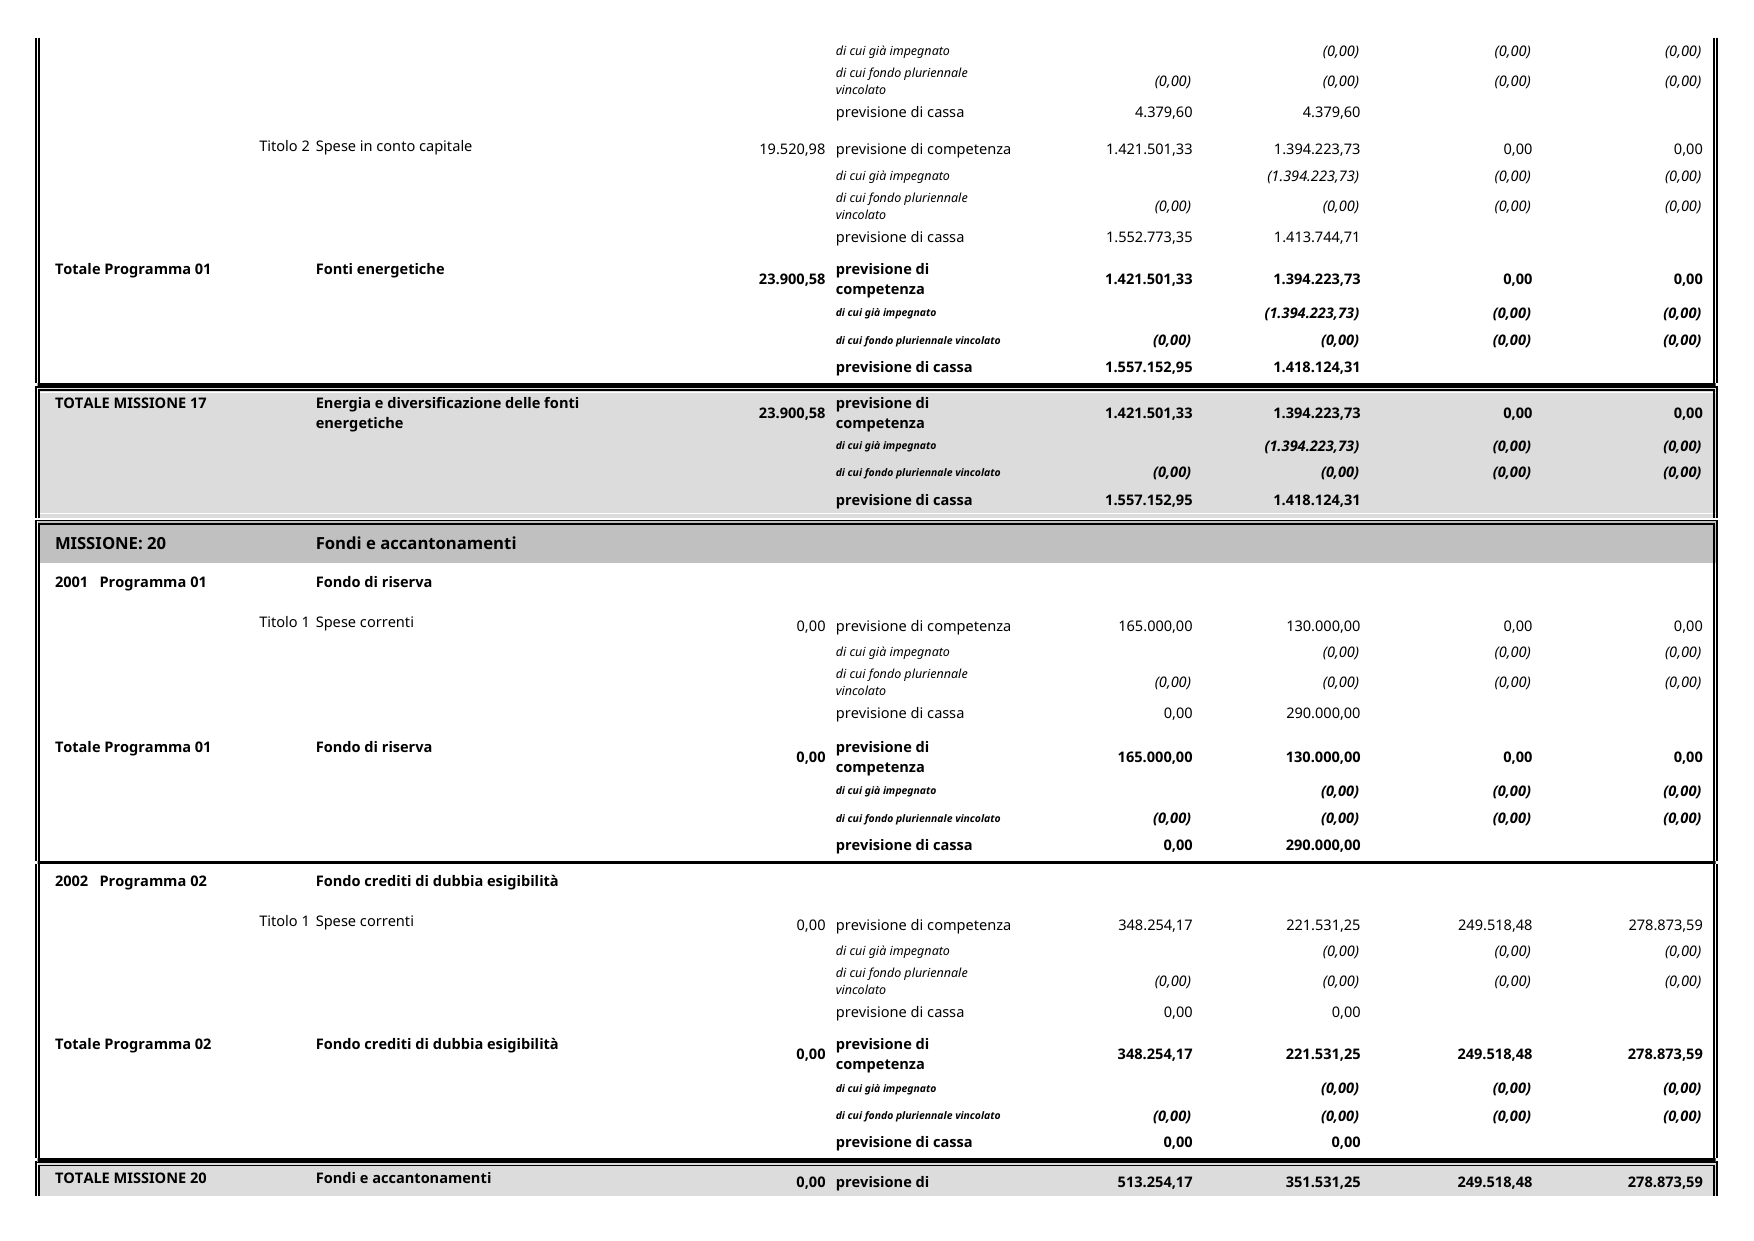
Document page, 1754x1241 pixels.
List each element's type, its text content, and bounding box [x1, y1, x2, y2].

table_cell [1369, 699, 1535, 727]
table_cell [40, 1074, 52, 1102]
table_cell [828, 459, 833, 485]
table_cell [1023, 64, 1027, 98]
table_cell [1535, 1129, 1540, 1155]
table_cell 1.421.501,33 [1027, 136, 1195, 162]
table_cell [1201, 514, 1363, 518]
table_cell Totale Programma 01 [52, 259, 313, 299]
table_cell [1369, 98, 1535, 125]
table_cell 0,00 [1201, 998, 1363, 1025]
table_cell [1027, 1026, 1195, 1034]
table_cell [1363, 299, 1369, 327]
table_cell [1363, 639, 1369, 665]
table_cell [1027, 1074, 1195, 1102]
table_cell [40, 514, 52, 518]
table_cell [1027, 729, 1195, 737]
table_cell [1706, 223, 1713, 249]
table_cell [1706, 805, 1713, 831]
table_cell 1.557.152,95 [1027, 354, 1195, 380]
table_cell [52, 777, 313, 805]
table_cell (0,00) [1369, 777, 1535, 805]
table_cell [313, 432, 663, 459]
table_cell [1363, 911, 1369, 937]
table_cell [1535, 737, 1540, 777]
table_cell [833, 128, 1023, 136]
table_cell [1023, 1074, 1027, 1102]
table_cell [52, 699, 313, 727]
table_cell [828, 964, 833, 998]
table_cell [1706, 432, 1713, 459]
table_cell [313, 559, 1700, 563]
table_cell [40, 699, 52, 727]
table_cell [1195, 612, 1201, 638]
table_cell 290.000,00 [1201, 699, 1363, 727]
table_cell [663, 699, 828, 727]
table_cell (0,00) [1540, 777, 1706, 805]
table_cell [1706, 1129, 1713, 1155]
table_cell 0,00 [663, 612, 828, 638]
table_cell Fondo crediti di dubbia esigibilità [313, 1034, 663, 1074]
table_cell [833, 1026, 1023, 1034]
table_cell [1195, 251, 1201, 259]
table_cell [1535, 38, 1540, 64]
table_cell 278.873,59 [1540, 1168, 1706, 1196]
table_cell (0,00) [1540, 639, 1706, 665]
table_cell [40, 612, 52, 638]
table_cell (0,00) [1201, 459, 1363, 485]
table_cell [1535, 805, 1540, 831]
table_cell [663, 514, 828, 518]
table_cell [40, 432, 52, 459]
table_cell [828, 259, 833, 299]
table_cell [40, 1034, 52, 1074]
table_cell [313, 98, 663, 125]
table_cell (0,00) [1369, 327, 1535, 353]
table_cell [1535, 612, 1540, 638]
table_cell di cui fondo pluriennale vincolato [833, 805, 1023, 831]
table_cell previsione di competenza [833, 136, 1023, 162]
table_cell [1023, 223, 1027, 249]
table_cell [833, 903, 1023, 911]
table_cell [313, 604, 663, 612]
table_cell [663, 223, 828, 249]
table_cell [1535, 1168, 1540, 1196]
table_cell [828, 327, 833, 353]
table_cell [52, 354, 313, 380]
table_cell 1.418.124,31 [1201, 485, 1363, 513]
table_cell [828, 612, 833, 638]
table_cell [1369, 903, 1535, 911]
table_cell [1195, 299, 1201, 327]
table_cell [663, 459, 828, 485]
table_cell 23.900,58 [663, 259, 828, 299]
table_cell [828, 699, 833, 727]
table_cell Energia e diversificazione delle fonti energetiche [313, 393, 663, 432]
table_cell [1369, 604, 1535, 612]
table_cell [40, 604, 52, 612]
table_cell 0,00 [1027, 699, 1195, 727]
table_cell [1369, 1129, 1535, 1155]
table_cell [1195, 903, 1201, 911]
table_cell [828, 604, 833, 612]
table_cell (0,00) [1369, 665, 1535, 699]
table_cell previsione di competenza [833, 1034, 1023, 1074]
table_cell [40, 485, 52, 513]
table_cell Fondi e accantonamenti [313, 528, 1700, 559]
table_cell [313, 64, 663, 98]
table_cell [1363, 1129, 1369, 1155]
table_cell previsione di cassa [833, 699, 1023, 727]
table_cell (0,00) [1201, 327, 1363, 353]
table_cell [1023, 639, 1027, 665]
table_cell [313, 223, 663, 249]
table_cell [828, 223, 833, 249]
table_cell (1.394.223,73) [1201, 299, 1363, 327]
table_cell [1535, 64, 1540, 98]
table_cell TOTALE MISSIONE 17 [52, 393, 313, 432]
table_cell [1540, 1129, 1706, 1155]
table_cell [1363, 1168, 1369, 1196]
table_cell [40, 327, 52, 353]
table_cell [1706, 665, 1713, 699]
table_cell [1195, 98, 1201, 125]
table_cell [1201, 251, 1363, 259]
table_cell 0,00 [1540, 136, 1706, 162]
table_cell [1023, 964, 1027, 998]
table_cell [1195, 729, 1201, 737]
table_cell [1540, 485, 1706, 513]
table_cell [1023, 665, 1027, 699]
table_cell [828, 1168, 833, 1196]
table_cell [663, 38, 828, 64]
table_cell [313, 189, 663, 223]
table_cell [663, 665, 828, 699]
table_cell [1023, 1102, 1027, 1129]
table_cell [1535, 327, 1540, 353]
table_cell [40, 964, 52, 998]
table_cell [313, 162, 663, 189]
table_cell 1.413.744,71 [1201, 223, 1363, 249]
table_cell [40, 1102, 52, 1129]
table_cell [52, 38, 313, 64]
table_cell [313, 729, 663, 737]
table_cell [1195, 393, 1201, 432]
table_cell [1540, 903, 1706, 911]
table_cell [40, 189, 52, 223]
table_cell [833, 514, 1023, 518]
table_cell [1706, 38, 1713, 64]
table_cell [1027, 938, 1195, 964]
table_cell di cui fondo pluriennale vincolato [833, 665, 1023, 699]
table_cell [1363, 432, 1369, 459]
table_cell [828, 729, 833, 737]
table_cell [663, 354, 828, 380]
table_cell [1363, 327, 1369, 353]
table_cell [40, 64, 52, 98]
table_cell [663, 1102, 828, 1129]
table_cell [663, 729, 828, 737]
table_cell [1023, 737, 1027, 777]
table_cell di cui già impegnato [833, 162, 1023, 189]
table_cell 1.394.223,73 [1201, 136, 1363, 162]
table_cell di cui già impegnato [833, 38, 1023, 64]
table_cell [1706, 1074, 1713, 1102]
table_cell (0,00) [1369, 805, 1535, 831]
table_cell [1195, 459, 1201, 485]
table_cell 1.394.223,73 [1201, 259, 1363, 299]
table_cell [313, 251, 663, 259]
table_cell [1535, 1074, 1540, 1102]
table_cell [1535, 729, 1540, 737]
table_cell 19.520,98 [663, 136, 828, 162]
table_cell (0,00) [1540, 38, 1706, 64]
table_cell [1027, 128, 1195, 136]
table_cell [663, 162, 828, 189]
table_cell [52, 432, 313, 459]
table_cell 0,00 [1027, 831, 1195, 858]
table_cell di cui fondo pluriennale vincolato [833, 459, 1023, 485]
table_cell 249.518,48 [1369, 911, 1535, 937]
table_cell [1023, 612, 1027, 638]
table_cell [313, 1129, 663, 1155]
table_cell [1706, 998, 1713, 1025]
table_cell [1540, 223, 1706, 249]
table_cell [40, 98, 52, 125]
table_cell [1195, 604, 1201, 612]
table_cell [40, 1026, 52, 1034]
table_cell [1023, 162, 1027, 189]
table_cell previsione di competenza [833, 393, 1023, 432]
table_cell (0,00) [1540, 432, 1706, 459]
table_cell [1195, 354, 1201, 380]
table_cell [1023, 998, 1027, 1025]
table_cell Fondo crediti di dubbia esigibilità [313, 870, 1700, 898]
table_cell [1363, 612, 1369, 638]
table_cell [52, 128, 313, 136]
table_cell [1027, 251, 1195, 259]
table_cell [828, 1129, 833, 1155]
table_cell 348.254,17 [1027, 911, 1195, 937]
table_cell [52, 998, 313, 1025]
table_cell [1535, 432, 1540, 459]
table_cell previsione di cassa [833, 831, 1023, 858]
table_cell 23.900,58 [663, 393, 828, 432]
table_cell [1195, 432, 1201, 459]
table_cell 130.000,00 [1201, 737, 1363, 777]
table_cell (0,00) [1369, 938, 1535, 964]
table_cell [663, 98, 828, 125]
table_cell [1363, 259, 1369, 299]
table_cell (0,00) [1540, 1074, 1706, 1102]
table_cell [1363, 393, 1369, 432]
table_cell [1363, 64, 1369, 98]
table_cell [313, 899, 1700, 903]
table_cell [1535, 903, 1540, 911]
table_cell (0,00) [1369, 432, 1535, 459]
table_cell [1195, 1074, 1201, 1102]
table_cell [1700, 564, 1713, 571]
table_cell [663, 327, 828, 353]
table_cell [1535, 98, 1540, 125]
table_cell [52, 223, 313, 249]
table_cell [1023, 459, 1027, 485]
table_cell 0,00 [1369, 612, 1535, 638]
table_cell Spese correnti [313, 911, 663, 937]
table_cell [1363, 1034, 1369, 1074]
table_cell [1195, 911, 1201, 937]
table_cell (0,00) [1027, 805, 1195, 831]
table_cell [40, 128, 52, 136]
table_cell 0,00 [1540, 259, 1706, 299]
table_cell di cui fondo pluriennale vincolato [833, 189, 1023, 223]
table_cell [1363, 459, 1369, 485]
table_cell [1700, 600, 1713, 604]
table_cell [313, 1074, 663, 1102]
table_cell 278.873,59 [1540, 1034, 1706, 1074]
table_cell [1023, 327, 1027, 353]
table_cell [828, 938, 833, 964]
table_cell (0,00) [1369, 38, 1535, 64]
table_cell (0,00) [1369, 964, 1535, 998]
table_cell di cui fondo pluriennale vincolato [833, 64, 1023, 98]
table_cell 278.873,59 [1540, 911, 1706, 937]
table_cell [40, 299, 52, 327]
table_cell [1540, 1026, 1706, 1034]
table_cell Fondi e accantonamenti [313, 1168, 663, 1196]
table_cell [1363, 1074, 1369, 1102]
table_cell [52, 938, 313, 964]
table_cell [1369, 1026, 1535, 1034]
table_cell Titolo 2 [52, 136, 313, 162]
table_cell [52, 1074, 313, 1102]
table_cell previsione di cassa [833, 354, 1023, 380]
table_cell (0,00) [1201, 189, 1363, 223]
table_cell [1706, 639, 1713, 665]
table_cell [1363, 162, 1369, 189]
table_cell [828, 665, 833, 699]
table_cell [1027, 432, 1195, 459]
table_cell [828, 485, 833, 513]
table_cell [1535, 162, 1540, 189]
table_cell 1.557.152,95 [1027, 485, 1195, 513]
table_cell (0,00) [1027, 327, 1195, 353]
table_cell [52, 903, 313, 911]
table_cell [1195, 64, 1201, 98]
table_cell [313, 564, 1700, 571]
table_cell 0,00 [663, 1034, 828, 1074]
table_cell (0,00) [1201, 639, 1363, 665]
table_cell [1706, 98, 1713, 125]
table_cell [1535, 964, 1540, 998]
table_cell (0,00) [1201, 805, 1363, 831]
table_cell Fondo di riserva [313, 571, 1700, 599]
table_cell [52, 639, 313, 665]
table_cell [1700, 899, 1713, 903]
table_cell [663, 251, 828, 259]
table_cell (0,00) [1201, 1074, 1363, 1102]
table_cell 0,00 [663, 1168, 828, 1196]
table_cell [40, 571, 52, 599]
table_cell [313, 903, 663, 911]
table_cell MISSIONE: 20 [52, 528, 313, 559]
table_cell [1363, 805, 1369, 831]
table_cell [40, 354, 52, 380]
table_cell [1369, 729, 1535, 737]
table_cell [1706, 354, 1713, 380]
table_cell [52, 729, 313, 737]
table_cell previsione di competenza [833, 737, 1023, 777]
table_cell [828, 64, 833, 98]
table_cell 0,00 [1027, 1129, 1195, 1155]
table_cell [1363, 485, 1369, 513]
table_cell [1706, 831, 1713, 858]
table_cell [313, 354, 663, 380]
table_cell [1540, 604, 1706, 612]
table_cell [1201, 729, 1363, 737]
table_cell [1369, 354, 1535, 380]
table_cell 0,00 [1201, 1129, 1363, 1155]
table_cell (0,00) [1540, 64, 1706, 98]
table_cell [1706, 259, 1713, 299]
table_cell [663, 485, 828, 513]
table_cell (0,00) [1540, 938, 1706, 964]
table_cell previsione di competenza [833, 612, 1023, 638]
table_cell [1706, 459, 1713, 485]
table_cell Fonti energetiche [313, 259, 663, 299]
table_cell [1369, 514, 1535, 518]
table_cell [1023, 831, 1027, 858]
table_cell [1023, 189, 1027, 223]
table_cell di cui fondo pluriennale vincolato [833, 964, 1023, 998]
table_cell 0,00 [1369, 393, 1535, 432]
table_cell [1363, 136, 1369, 162]
table_cell [1363, 128, 1369, 136]
table_cell [1195, 777, 1201, 805]
table_cell [1540, 128, 1706, 136]
table_cell [313, 1026, 663, 1034]
table_cell [1195, 162, 1201, 189]
table_cell [1195, 938, 1201, 964]
table_cell [1023, 1129, 1027, 1155]
table_cell [1535, 485, 1540, 513]
table_cell [40, 459, 52, 485]
table_cell [1706, 964, 1713, 998]
table_cell [1535, 777, 1540, 805]
table_cell (1.394.223,73) [1201, 162, 1363, 189]
table_cell (0,00) [1369, 64, 1535, 98]
table_cell [1540, 831, 1706, 858]
table_cell [1363, 189, 1369, 223]
table_cell [1363, 729, 1369, 737]
table_cell [1369, 128, 1535, 136]
table_cell [313, 128, 663, 136]
table_cell [1363, 998, 1369, 1025]
table_cell [52, 514, 313, 518]
table_cell [1540, 251, 1706, 259]
table_cell [1195, 1102, 1201, 1129]
table_cell Totale Programma 02 [52, 1034, 313, 1074]
table_cell [1535, 831, 1540, 858]
table_cell [663, 1074, 828, 1102]
table_cell [1706, 903, 1713, 911]
table_cell [828, 393, 833, 432]
table_cell [1369, 251, 1535, 259]
table_cell [52, 964, 313, 998]
table_cell TOTALE MISSIONE 20 [52, 1168, 313, 1196]
table_cell [1535, 1026, 1540, 1034]
table_cell [40, 600, 52, 604]
table_cell 2002 Programma 02 [52, 870, 313, 898]
table_cell [1535, 251, 1540, 259]
table_cell 221.531,25 [1201, 1034, 1363, 1074]
table_cell [1027, 38, 1195, 64]
table_cell [828, 831, 833, 858]
table_cell [1201, 128, 1363, 136]
table_cell [40, 903, 52, 911]
table_cell 165.000,00 [1027, 612, 1195, 638]
table_cell di cui già impegnato [833, 938, 1023, 964]
table_cell [663, 805, 828, 831]
table_cell [1023, 1034, 1027, 1074]
table_cell 249.518,48 [1369, 1168, 1535, 1196]
table_cell [52, 299, 313, 327]
table_cell 2001 Programma 01 [52, 571, 313, 599]
table_cell [1706, 938, 1713, 964]
table_cell [828, 38, 833, 64]
table_cell 0,00 [1540, 393, 1706, 432]
table_cell [40, 259, 52, 299]
table_cell [1201, 903, 1363, 911]
table_cell [663, 831, 828, 858]
table_cell [1706, 612, 1713, 638]
table_cell [40, 729, 52, 737]
table_cell previsione di competenza [833, 259, 1023, 299]
table_cell [663, 128, 828, 136]
table_cell [52, 604, 313, 612]
table_cell [663, 189, 828, 223]
table_cell [1195, 1034, 1201, 1074]
table_cell 0,00 [663, 737, 828, 777]
table_cell 4.379,60 [1201, 98, 1363, 125]
table_cell [1706, 128, 1713, 136]
table_cell [828, 251, 833, 259]
table_cell [663, 299, 828, 327]
table_cell 221.531,25 [1201, 911, 1363, 937]
table_cell [1023, 777, 1027, 805]
table_cell [313, 964, 663, 998]
table_cell [313, 1102, 663, 1129]
table_cell [1535, 665, 1540, 699]
table_cell [663, 604, 828, 612]
table_cell [40, 805, 52, 831]
table_cell [1027, 903, 1195, 911]
table_cell [40, 162, 52, 189]
table_cell (0,00) [1027, 964, 1195, 998]
table_cell [1706, 64, 1713, 98]
table_cell [313, 459, 663, 485]
table_cell (0,00) [1540, 189, 1706, 223]
table_cell (0,00) [1369, 299, 1535, 327]
table_cell [52, 564, 313, 571]
table_cell (0,00) [1201, 1102, 1363, 1129]
table_cell [1195, 485, 1201, 513]
table_cell Spese in conto capitale [313, 136, 663, 162]
table_cell [40, 864, 52, 870]
table_cell [828, 1034, 833, 1074]
table_cell [40, 528, 52, 559]
table_cell [1027, 639, 1195, 665]
table_cell [828, 639, 833, 665]
table_cell [1706, 777, 1713, 805]
table_cell [1706, 911, 1713, 937]
table_cell [663, 1026, 828, 1034]
table_cell [1023, 911, 1027, 937]
table_cell [1535, 1034, 1540, 1074]
table_cell 513.254,17 [1027, 1168, 1195, 1196]
table_cell [40, 938, 52, 964]
table_cell [828, 354, 833, 380]
table_cell (0,00) [1540, 327, 1706, 353]
table_cell [40, 998, 52, 1025]
table_cell [1023, 938, 1027, 964]
table_cell [1195, 998, 1201, 1025]
table_cell (0,00) [1201, 777, 1363, 805]
table_cell Totale Programma 01 [52, 737, 313, 777]
table_cell [313, 831, 663, 858]
table_cell [1535, 189, 1540, 223]
table_cell [313, 514, 663, 518]
table_cell [1027, 299, 1195, 327]
table_cell [828, 737, 833, 777]
table_cell (0,00) [1201, 64, 1363, 98]
table_cell [828, 805, 833, 831]
table_cell [1535, 136, 1540, 162]
table_cell [1706, 162, 1713, 189]
table_cell [1023, 432, 1027, 459]
table_cell [1195, 831, 1201, 858]
table_cell [1706, 327, 1713, 353]
table_cell [40, 136, 52, 162]
table_cell [40, 639, 52, 665]
table_cell [1535, 699, 1540, 727]
table_cell [1195, 1168, 1201, 1196]
table_cell 4.379,60 [1027, 98, 1195, 125]
table_cell [1706, 299, 1713, 327]
table_cell (0,00) [1369, 459, 1535, 485]
table_cell [1535, 1102, 1540, 1129]
table_cell [1706, 136, 1713, 162]
table_cell [828, 777, 833, 805]
table_cell (0,00) [1540, 805, 1706, 831]
table_cell 0,00 [1369, 136, 1535, 162]
table_cell (0,00) [1540, 1102, 1706, 1129]
table_cell 1.421.501,33 [1027, 393, 1195, 432]
table_cell [313, 485, 663, 513]
table_cell [1700, 571, 1713, 599]
table_cell (0,00) [1201, 938, 1363, 964]
table_cell [833, 604, 1023, 612]
table_cell [1195, 223, 1201, 249]
table_cell [1363, 938, 1369, 964]
table_cell [1363, 831, 1369, 858]
table_cell (0,00) [1027, 189, 1195, 223]
table_cell previsione di [833, 1168, 1023, 1196]
table_cell [40, 911, 52, 937]
table_cell [1195, 805, 1201, 831]
table_cell Titolo 1 [52, 911, 313, 937]
table_cell [1706, 604, 1713, 612]
table_cell di cui già impegnato [833, 639, 1023, 665]
table_cell di cui fondo pluriennale vincolato [833, 1102, 1023, 1129]
table_cell [40, 1129, 52, 1155]
table_cell di cui già impegnato [833, 777, 1023, 805]
table_cell [52, 1026, 313, 1034]
table_cell [40, 870, 52, 898]
table_cell [1700, 864, 1713, 870]
table_cell [40, 831, 52, 858]
table_cell [1700, 528, 1713, 559]
table_cell [1363, 38, 1369, 64]
table_cell [1535, 459, 1540, 485]
table_cell 0,00 [663, 911, 828, 937]
table_cell [1540, 98, 1706, 125]
table_cell 249.518,48 [1369, 1034, 1535, 1074]
table_cell [313, 327, 663, 353]
table_cell [1535, 998, 1540, 1025]
table_cell 1.552.773,35 [1027, 223, 1195, 249]
table_cell [1706, 729, 1713, 737]
table_cell [40, 564, 52, 571]
table_cell [828, 189, 833, 223]
table_cell [1195, 1026, 1201, 1034]
table_cell [1369, 223, 1535, 249]
table_cell [1369, 485, 1535, 513]
table_cell [1369, 998, 1535, 1025]
table_cell [1540, 699, 1706, 727]
table_cell [663, 64, 828, 98]
table_cell [40, 251, 52, 259]
table_cell [1363, 98, 1369, 125]
table_cell [1540, 354, 1706, 380]
table_cell [40, 665, 52, 699]
table_cell 1.394.223,73 [1201, 393, 1363, 432]
table_cell di cui già impegnato [833, 1074, 1023, 1102]
table_cell previsione di cassa [833, 223, 1023, 249]
table_cell previsione di cassa [833, 1129, 1023, 1155]
table_cell [52, 98, 313, 125]
table_cell [52, 559, 313, 563]
table_cell [828, 299, 833, 327]
table_cell [313, 600, 1700, 604]
table_cell Fondo di riserva [313, 737, 663, 777]
table_cell [1706, 737, 1713, 777]
table_cell [313, 299, 663, 327]
table_cell di cui già impegnato [833, 299, 1023, 327]
table_cell [1540, 998, 1706, 1025]
table_cell (0,00) [1027, 64, 1195, 98]
table_cell (0,00) [1201, 964, 1363, 998]
table_cell (0,00) [1201, 38, 1363, 64]
table_cell [313, 777, 663, 805]
table_cell 0,00 [1540, 737, 1706, 777]
table_cell [1706, 251, 1713, 259]
table_cell [40, 777, 52, 805]
table_cell [313, 665, 663, 699]
table_cell [52, 600, 313, 604]
table_cell [1195, 1129, 1201, 1155]
table_cell [1195, 128, 1201, 136]
table_cell [313, 998, 663, 1025]
table_cell [663, 1129, 828, 1155]
table_cell [1363, 903, 1369, 911]
table_cell 0,00 [1369, 737, 1535, 777]
table_cell [52, 251, 313, 259]
table_cell [828, 162, 833, 189]
table_cell [1027, 514, 1195, 518]
table_cell [1195, 38, 1201, 64]
table_cell di cui fondo pluriennale vincolato [833, 327, 1023, 353]
table_cell [1706, 699, 1713, 727]
table_cell (0,00) [1027, 665, 1195, 699]
table_cell [1535, 938, 1540, 964]
table_cell (1.394.223,73) [1201, 432, 1363, 459]
table_cell [1706, 393, 1713, 432]
table_cell 0,00 [1027, 998, 1195, 1025]
table_cell [833, 729, 1023, 737]
table_cell [40, 223, 52, 249]
table_cell (0,00) [1540, 162, 1706, 189]
table_cell [1027, 162, 1195, 189]
table_cell [1535, 299, 1540, 327]
table_cell [313, 864, 1700, 870]
table_cell [313, 805, 663, 831]
table_cell [52, 665, 313, 699]
table_cell [52, 805, 313, 831]
table_cell 0,00 [1540, 612, 1706, 638]
table_cell [313, 699, 663, 727]
table_cell [1363, 354, 1369, 380]
table_cell [1363, 964, 1369, 998]
table_cell [1195, 259, 1201, 299]
table_cell [828, 432, 833, 459]
table_cell [1363, 604, 1369, 612]
table_cell [1363, 777, 1369, 805]
table_cell 1.421.501,33 [1027, 259, 1195, 299]
table_cell [52, 1102, 313, 1129]
table_cell [828, 998, 833, 1025]
table_cell [1706, 189, 1713, 223]
table_cell [52, 1129, 313, 1155]
table_cell [52, 831, 313, 858]
table_cell [1363, 699, 1369, 727]
table_cell (0,00) [1540, 299, 1706, 327]
table_cell (0,00) [1369, 1074, 1535, 1102]
table_cell [828, 1026, 833, 1034]
table_cell [1535, 223, 1540, 249]
table_cell [52, 485, 313, 513]
table_cell [313, 639, 663, 665]
table_cell 351.531,25 [1201, 1168, 1363, 1196]
table_cell [828, 1102, 833, 1129]
table_cell (0,00) [1540, 964, 1706, 998]
table_cell [663, 938, 828, 964]
table_cell [1195, 136, 1201, 162]
table_cell [1706, 485, 1713, 513]
table_cell [1363, 1102, 1369, 1129]
table_cell [52, 459, 313, 485]
table_cell 290.000,00 [1201, 831, 1363, 858]
table_cell 165.000,00 [1027, 737, 1195, 777]
table_cell [1706, 1026, 1713, 1034]
table_cell previsione di cassa [833, 485, 1023, 513]
table_cell [52, 899, 313, 903]
table_cell (0,00) [1540, 665, 1706, 699]
table_cell [40, 899, 52, 903]
table_cell [52, 189, 313, 223]
table_cell [1195, 327, 1201, 353]
table_cell [828, 136, 833, 162]
table_cell 348.254,17 [1027, 1034, 1195, 1074]
table_cell [313, 38, 663, 64]
table_cell [1535, 354, 1540, 380]
table_cell [1023, 98, 1027, 125]
table_cell [40, 737, 52, 777]
table_cell [313, 938, 663, 964]
table_cell [828, 911, 833, 937]
table_cell [1535, 259, 1540, 299]
table_cell Titolo 1 [52, 612, 313, 638]
table_cell [828, 1074, 833, 1102]
table_cell [1201, 604, 1363, 612]
table_cell [1023, 485, 1027, 513]
table_cell [52, 864, 313, 870]
table_cell [1023, 259, 1027, 299]
table_cell [1023, 299, 1027, 327]
table_cell [1195, 737, 1201, 777]
table_cell [1363, 665, 1369, 699]
table_cell (0,00) [1027, 1102, 1195, 1129]
table_cell [52, 327, 313, 353]
table_cell (0,00) [1540, 459, 1706, 485]
table_cell [1023, 699, 1027, 727]
table_cell [1540, 514, 1706, 518]
table_cell [1363, 737, 1369, 777]
table_cell [40, 559, 52, 563]
table_cell 130.000,00 [1201, 612, 1363, 638]
table_cell [1369, 831, 1535, 858]
table_cell [52, 162, 313, 189]
table_cell [663, 777, 828, 805]
table_cell (0,00) [1369, 1102, 1535, 1129]
table_cell [1535, 128, 1540, 136]
table_cell [1535, 639, 1540, 665]
table_cell [1195, 189, 1201, 223]
table_cell [1023, 354, 1027, 380]
table_cell [1540, 729, 1706, 737]
table_cell [663, 964, 828, 998]
table_cell [1023, 1168, 1027, 1196]
table_cell [663, 903, 828, 911]
table_cell [663, 998, 828, 1025]
table_cell (0,00) [1369, 189, 1535, 223]
table_cell [52, 64, 313, 98]
table_cell Spese correnti [313, 612, 663, 638]
table_cell [833, 251, 1023, 259]
table_cell [828, 98, 833, 125]
table_cell [40, 38, 52, 64]
table_cell [1363, 251, 1369, 259]
table_cell [1535, 604, 1540, 612]
table_cell (0,00) [1369, 639, 1535, 665]
table_cell [1195, 964, 1201, 998]
table_cell [1027, 604, 1195, 612]
table_cell [1535, 393, 1540, 432]
table_cell [1700, 559, 1713, 563]
table_cell [1363, 1026, 1369, 1034]
table_cell [828, 903, 833, 911]
table_cell previsione di competenza [833, 911, 1023, 937]
table_cell [1201, 1026, 1363, 1034]
table_cell [40, 393, 52, 432]
table_cell [1195, 639, 1201, 665]
table_cell [663, 432, 828, 459]
table_cell [1706, 1034, 1713, 1074]
table_cell 0,00 [1369, 259, 1535, 299]
table_cell [828, 128, 833, 136]
table_cell [663, 639, 828, 665]
table_cell 1.418.124,31 [1201, 354, 1363, 380]
table_cell [40, 1168, 52, 1196]
table_cell [1023, 805, 1027, 831]
table_cell [1700, 870, 1713, 898]
table_cell di cui già impegnato [833, 432, 1023, 459]
table_cell [1195, 699, 1201, 727]
table_cell [1706, 1168, 1713, 1196]
table_cell [1706, 1102, 1713, 1129]
table_cell [1195, 665, 1201, 699]
table_cell (0,00) [1369, 162, 1535, 189]
table_cell (0,00) [1201, 665, 1363, 699]
table_cell [1023, 393, 1027, 432]
table_cell previsione di cassa [833, 98, 1023, 125]
table_cell (0,00) [1027, 459, 1195, 485]
table_cell [1023, 136, 1027, 162]
table_cell [1023, 38, 1027, 64]
table_cell [1363, 223, 1369, 249]
table_cell previsione di cassa [833, 998, 1023, 1025]
table_cell [1535, 911, 1540, 937]
table_cell [1027, 777, 1195, 805]
